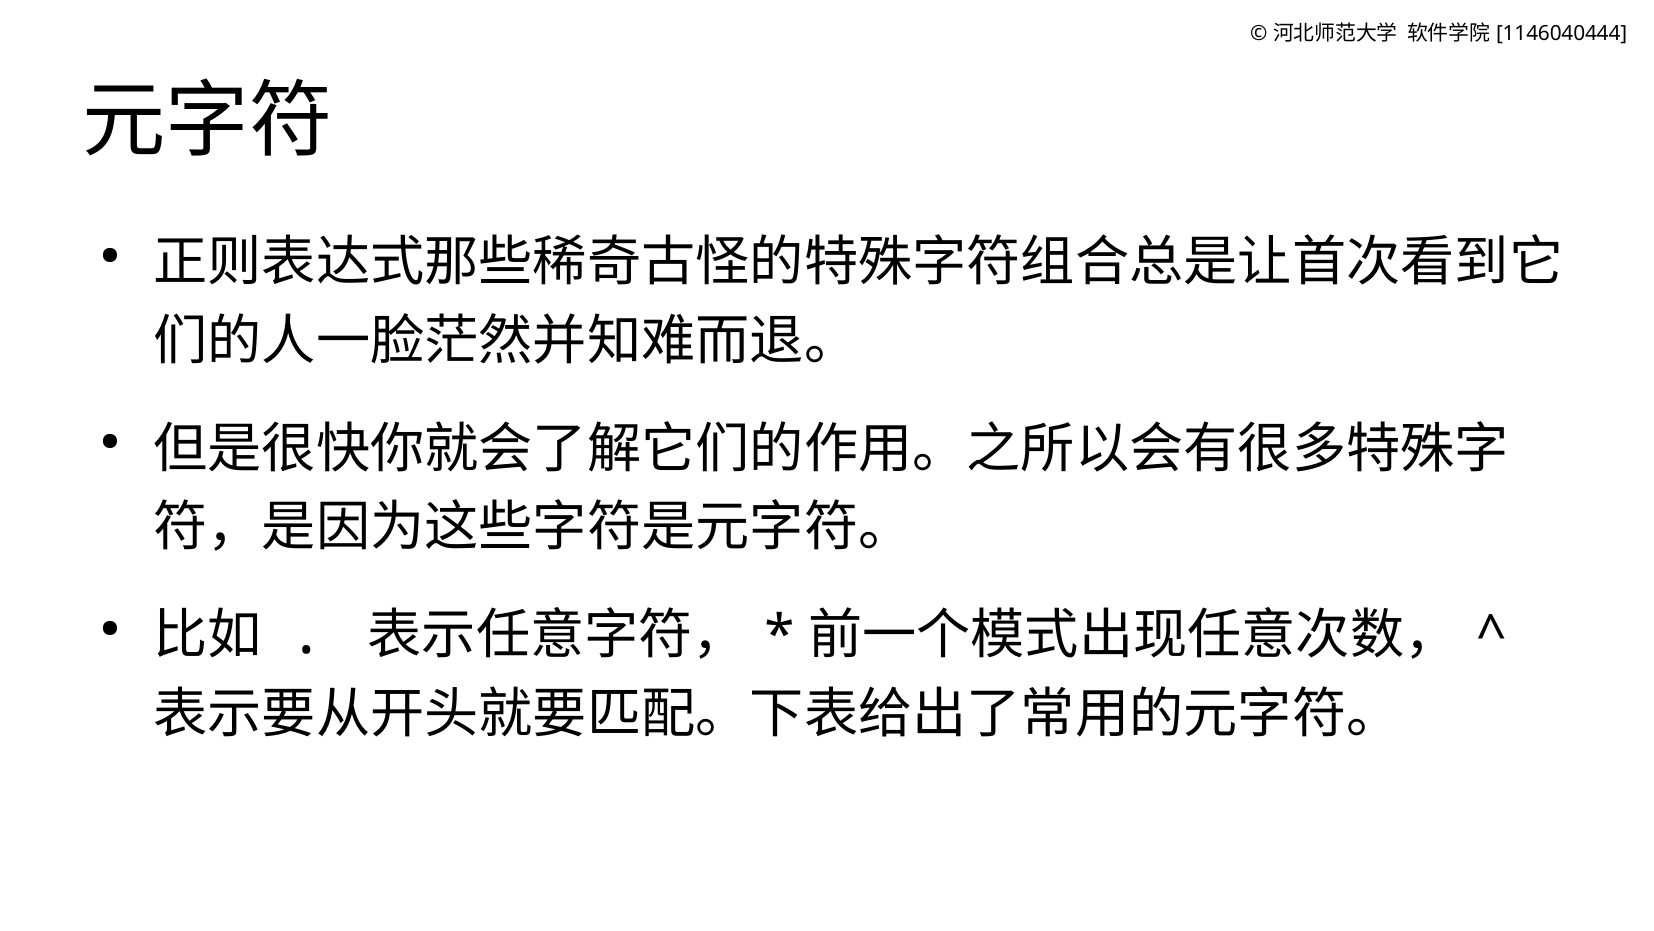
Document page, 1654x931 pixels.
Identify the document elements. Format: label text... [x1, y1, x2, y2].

title 元字符 [82, 37, 1571, 189]
list 正则表达式那些稀奇古怪的特殊字符组合总是让首次看到它们的人一脸茫然并知难而退。 但是很快你就会了解它们的作用。之所以会有很多特殊字符，是因为这些字符是元字符。 比如 . 表示任意字符，*前一个模式出现任意次数，^表示要从开头就要匹配。下表给出了常用的元字符。 [82, 217, 1571, 758]
